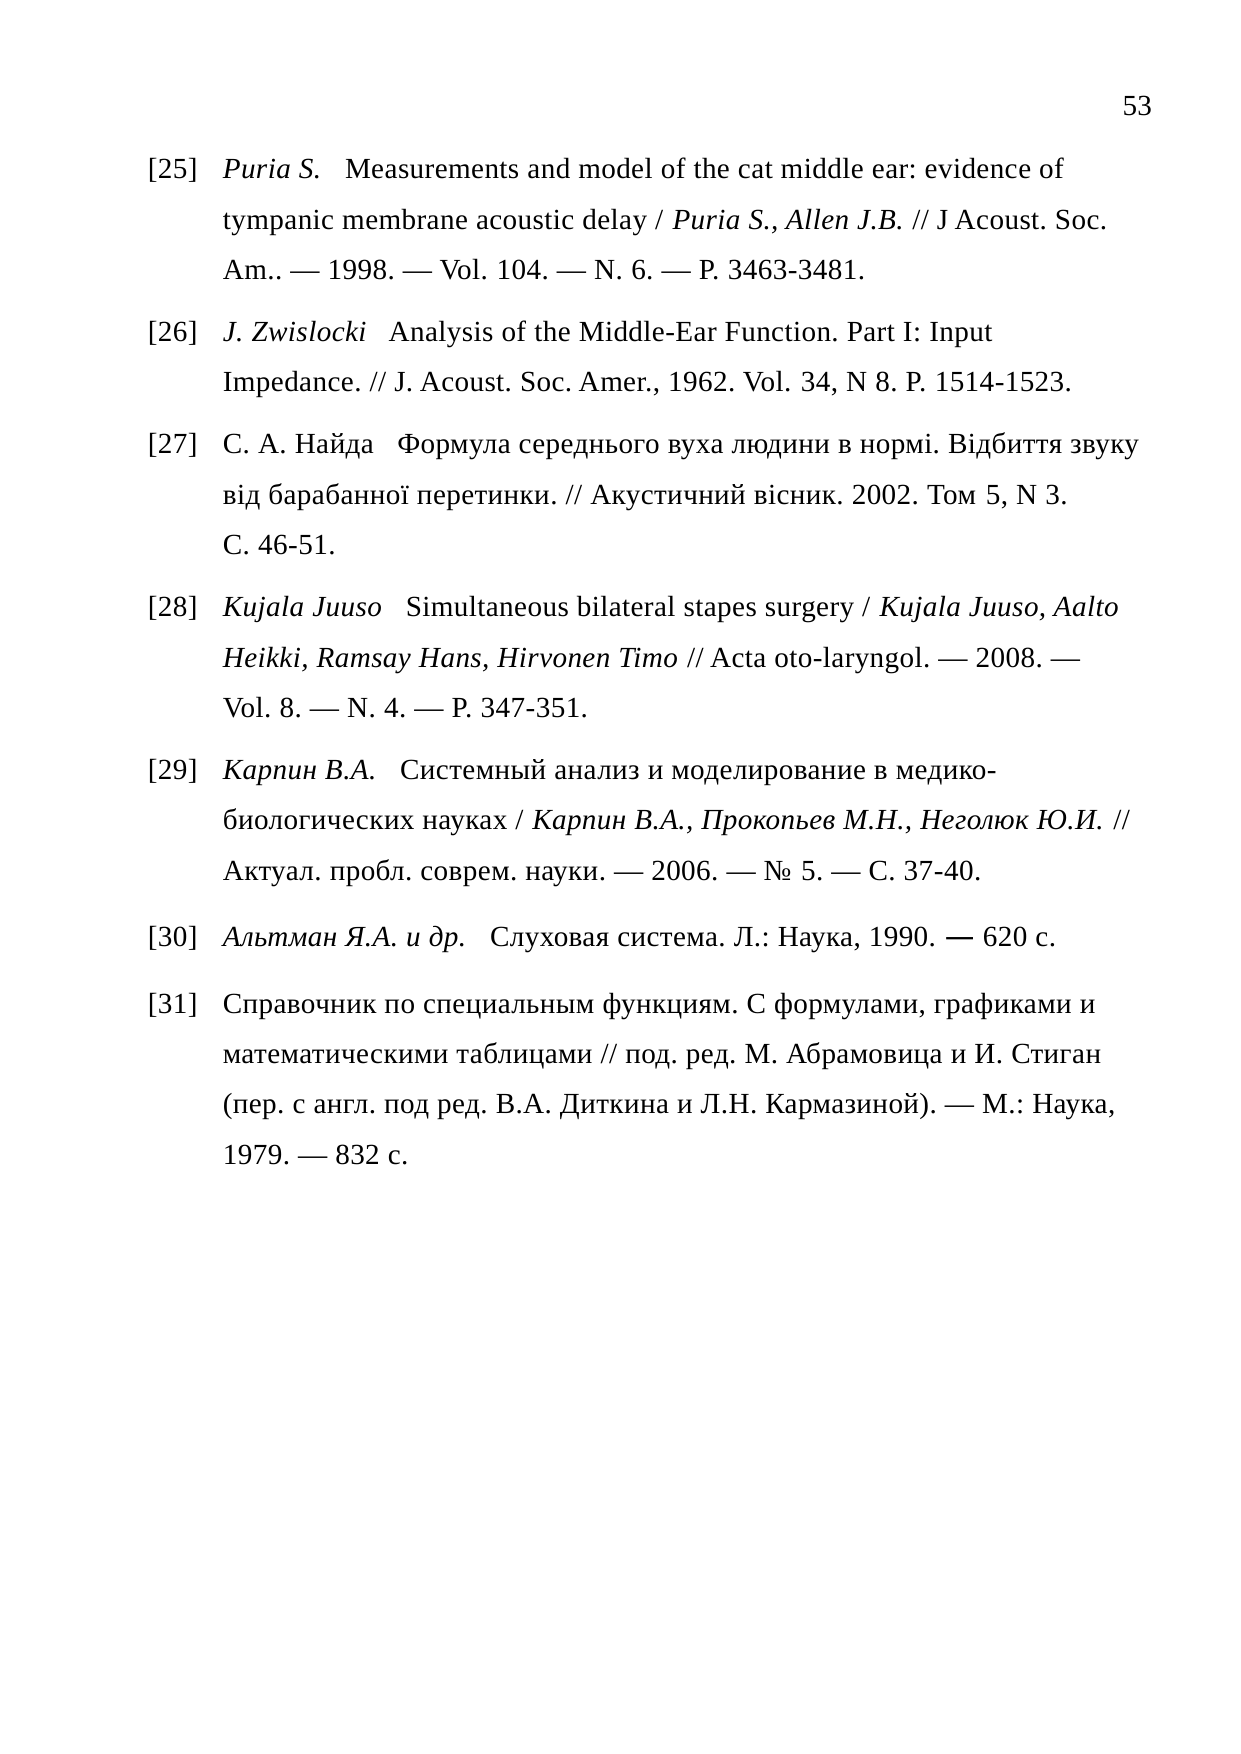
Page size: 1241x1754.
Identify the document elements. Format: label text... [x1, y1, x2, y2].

list Альтман Я.А. и др. Слуховая система. Л.: Наука, 1990. — 620 с. [148, 915, 1152, 954]
list J. Zwislocki Analysis of the Middle-Ear Function. Part I: Input Impedance. // J. Acoust. Soc. Amer., 1962. Vol. 34, N 8. P. 1514‑1523. [148, 314, 1152, 398]
list Карпин В.А. Системный анализ и моделирование в медико-биологических науках / Карпин В.А., Прокопьев М.Н., Неголюк Ю.И. // Актуал. пробл. соврем. науки. — 2006. — № 5. — С. 37‑40. [148, 752, 1152, 886]
list Справочник по специальным функциям. С формулами, графиками и математическими таблицами // под. ред. М. Абрамовица и И. Стиган (пер. с англ. под ред. В.А. Диткина и Л.Н. Кармазиной). — М.: Наука, 1979. — 832 с. [148, 986, 1152, 1171]
list Kujala Juuso Simultaneous bilateral stapes surgery / Kujala Juuso, Aalto Heikki, Ramsay Hans, Hirvonen Timo // Acta oto-laryngol. — 2008. — Vol. 8. — N. 4. — P. 347‑351. [148, 589, 1152, 723]
list С. А. Найда Формула середнього вуха людини в нормі. Відбиття звуку від барабанної перетинки. // Акустичний вісник. 2002. Том 5, N 3. С. 46‑51. [148, 427, 1152, 561]
list Puria S. Measurements and model of the cat middle ear: evidence of tympanic membrane acoustic delay / Puria S., Allen J.B. // J Acoust. Soc. Am.. — 1998. — Vol. 104. — N. 6. — P. 3463‑3481. [148, 152, 1152, 286]
